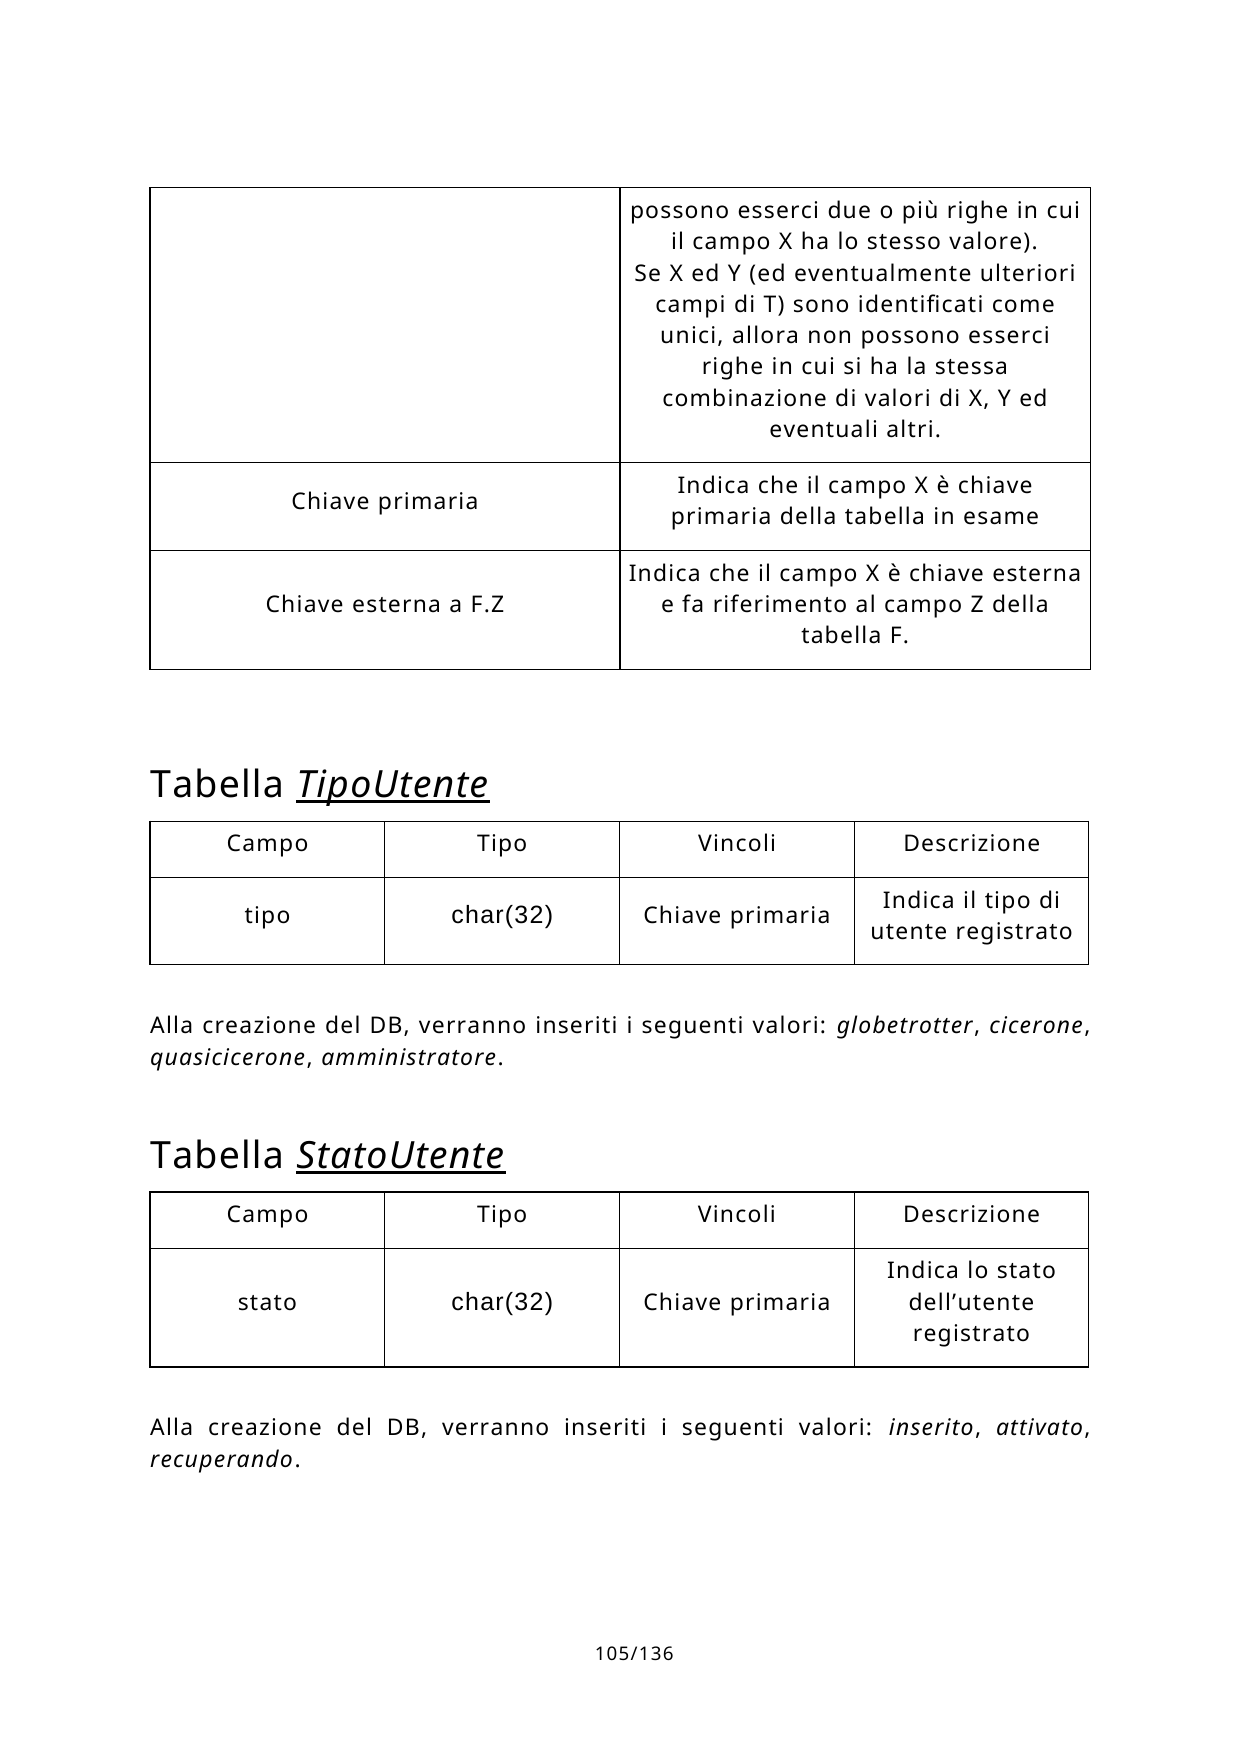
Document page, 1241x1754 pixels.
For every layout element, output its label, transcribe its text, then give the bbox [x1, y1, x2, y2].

text Alla creazione del DB, verranno inseriti i seguenti valori: inserito, attivato, recuperando. [150, 1411, 1090, 1474]
table_cell Indica il tipo di utente registrato [855, 878, 1088, 964]
table_header Vincoli [620, 822, 854, 877]
table_cell Indica che il campo X è chiave primaria della tabella in esame [621, 463, 1090, 550]
table_cell possono esserci due o più righe in cui il campo X ha lo stesso valore). Se X ed Y (ed eventualmente ulteriori campi di T) sono identificati come unici, allora non possono esserci righe in cui si ha la stessa combinazione di valori di X, Y ed eventuali altri. [621, 188, 1090, 462]
table_header Tipo [385, 822, 619, 877]
table_cell Chiave primaria [620, 878, 854, 964]
table_cell Chiave primaria [620, 1249, 854, 1366]
table_cell char(32) [385, 1249, 619, 1366]
table_cell stato [151, 1249, 384, 1366]
table_header Campo [151, 1193, 384, 1248]
table_header Tipo [385, 1193, 619, 1248]
table_header Vincoli [620, 1193, 854, 1248]
table_cell Indica che il campo X è chiave esterna e fa riferimento al campo Z della tabella F. [621, 551, 1090, 668]
table_cell Indica lo stato dell’utente registrato [855, 1249, 1088, 1366]
table_header Descrizione [855, 1193, 1088, 1248]
table_cell [151, 188, 619, 462]
table_cell tipo [151, 878, 384, 964]
table_header Campo [151, 822, 384, 877]
table_header Descrizione [855, 822, 1088, 877]
table_cell char(32) [385, 878, 619, 964]
text Alla creazione del DB, verranno inseriti i seguenti valori: globetrotter, cicerone, quasicicerone, amministratore. [150, 1009, 1090, 1072]
table_cell Chiave esterna a F.Z [151, 551, 619, 668]
text Tabella StatoUtente [150, 1128, 1090, 1179]
text Tabella TipoUtente [150, 757, 1090, 808]
table_cell Chiave primaria [151, 463, 619, 550]
